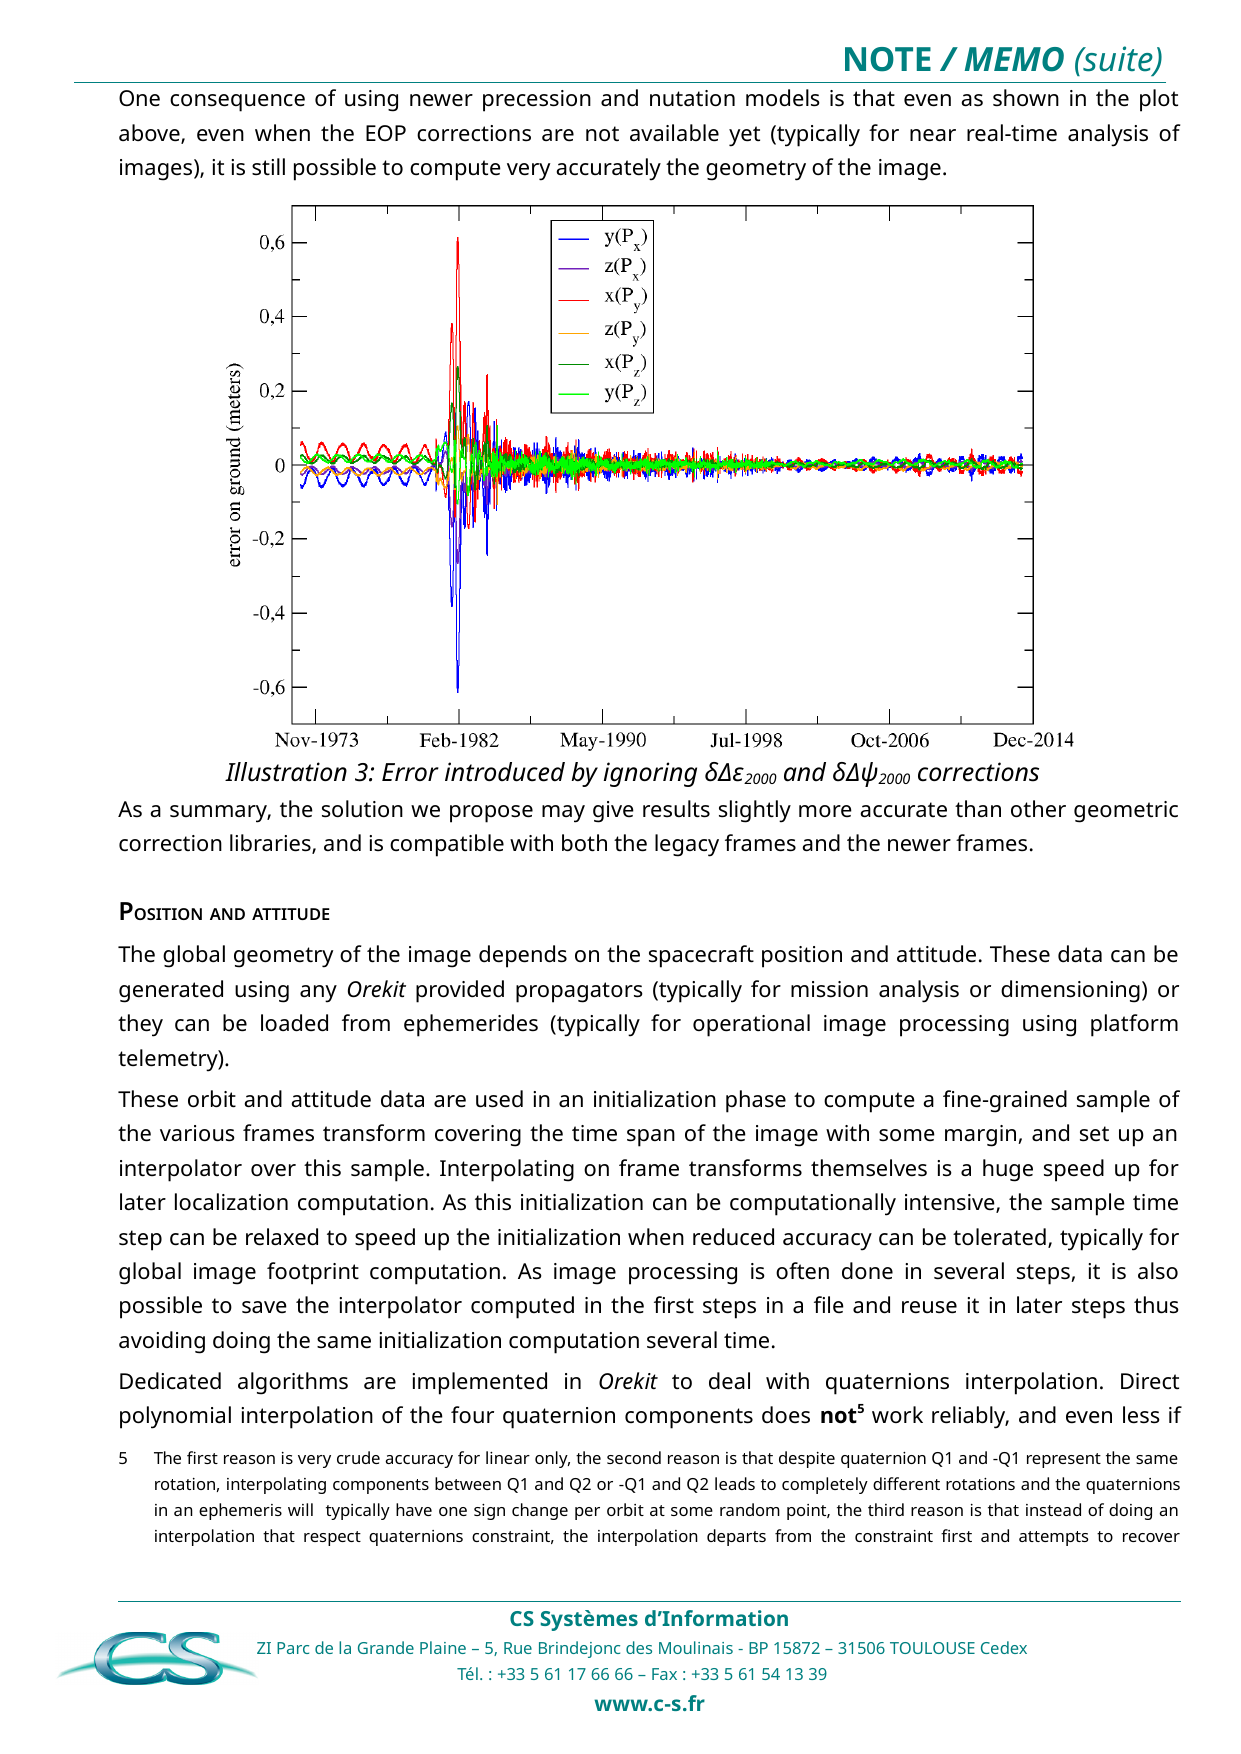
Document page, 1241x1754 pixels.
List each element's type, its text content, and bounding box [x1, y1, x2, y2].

text The global geometry of the image depends on the spacecraft position and attitude. These data can be generated using any Orekit provided propagators (typically for mission analysis or dimensioning) or they can be loaded from ephemerides (typically for operational image processing using platform telemetry). [118, 939, 1181, 1073]
text One consequence of using newer precession and nutation models is that even as shown in the plot above, even when the EOP corrections are not available yet (typically for near real-time analysis of images), it is still possible to compute very accurately the geometry of the image. [118, 83, 1181, 182]
picture [55, 1632, 259, 1685]
text As a summary, the solution we propose may give results slightly more accurate than other geometric correction libraries, and is compatible with both the legacy frames and the newer frames. [118, 193, 1181, 858]
text Dedicated algorithms are implemented in Orekit to deal with quaternions interpolation. Direct polynomial interpolation of the four quaternion components does not work reliably, and even less if [118, 1366, 1181, 1430]
text Illustration 3: Error introduced by ignoring δΔε2000 and δΔψ2000 corrections [226, 751, 1073, 789]
subtitle Position and attitude [118, 894, 1181, 928]
text The first reason is very crude accuracy for linear only, the second reason is that despite quaternion Q1 and -Q1 represent the same rotation, interpolating components between Q1 and Q2 or -Q1 and Q2 leads to completely different rotations and the quaternions in an ephemeris will typically have one sign change per orbit at some random point, the third reason is that instead of doing an interpolation that respect quaternions constraint, the interpolation departs from the constraint first and attempts to recover [118, 1447, 1181, 1547]
text These orbit and attitude data are used in an initialization phase to compute a fine-grained sample of the various frames transform covering the time span of the image with some margin, and set up an interpolator over this sample. Interpolating on frame transforms themselves is a huge speed up for later localization computation. As this initialization can be computationally intensive, the sample time step can be relaxed to speed up the initialization when reduced accuracy can be tolerated, typically for global image footprint computation. As image processing is often done in several steps, it is also possible to save the interpolator computed in the first steps in a file and reuse it in later steps thus avoiding doing the same initialization computation several time. [118, 1083, 1181, 1355]
picture [225, 205, 1074, 751]
